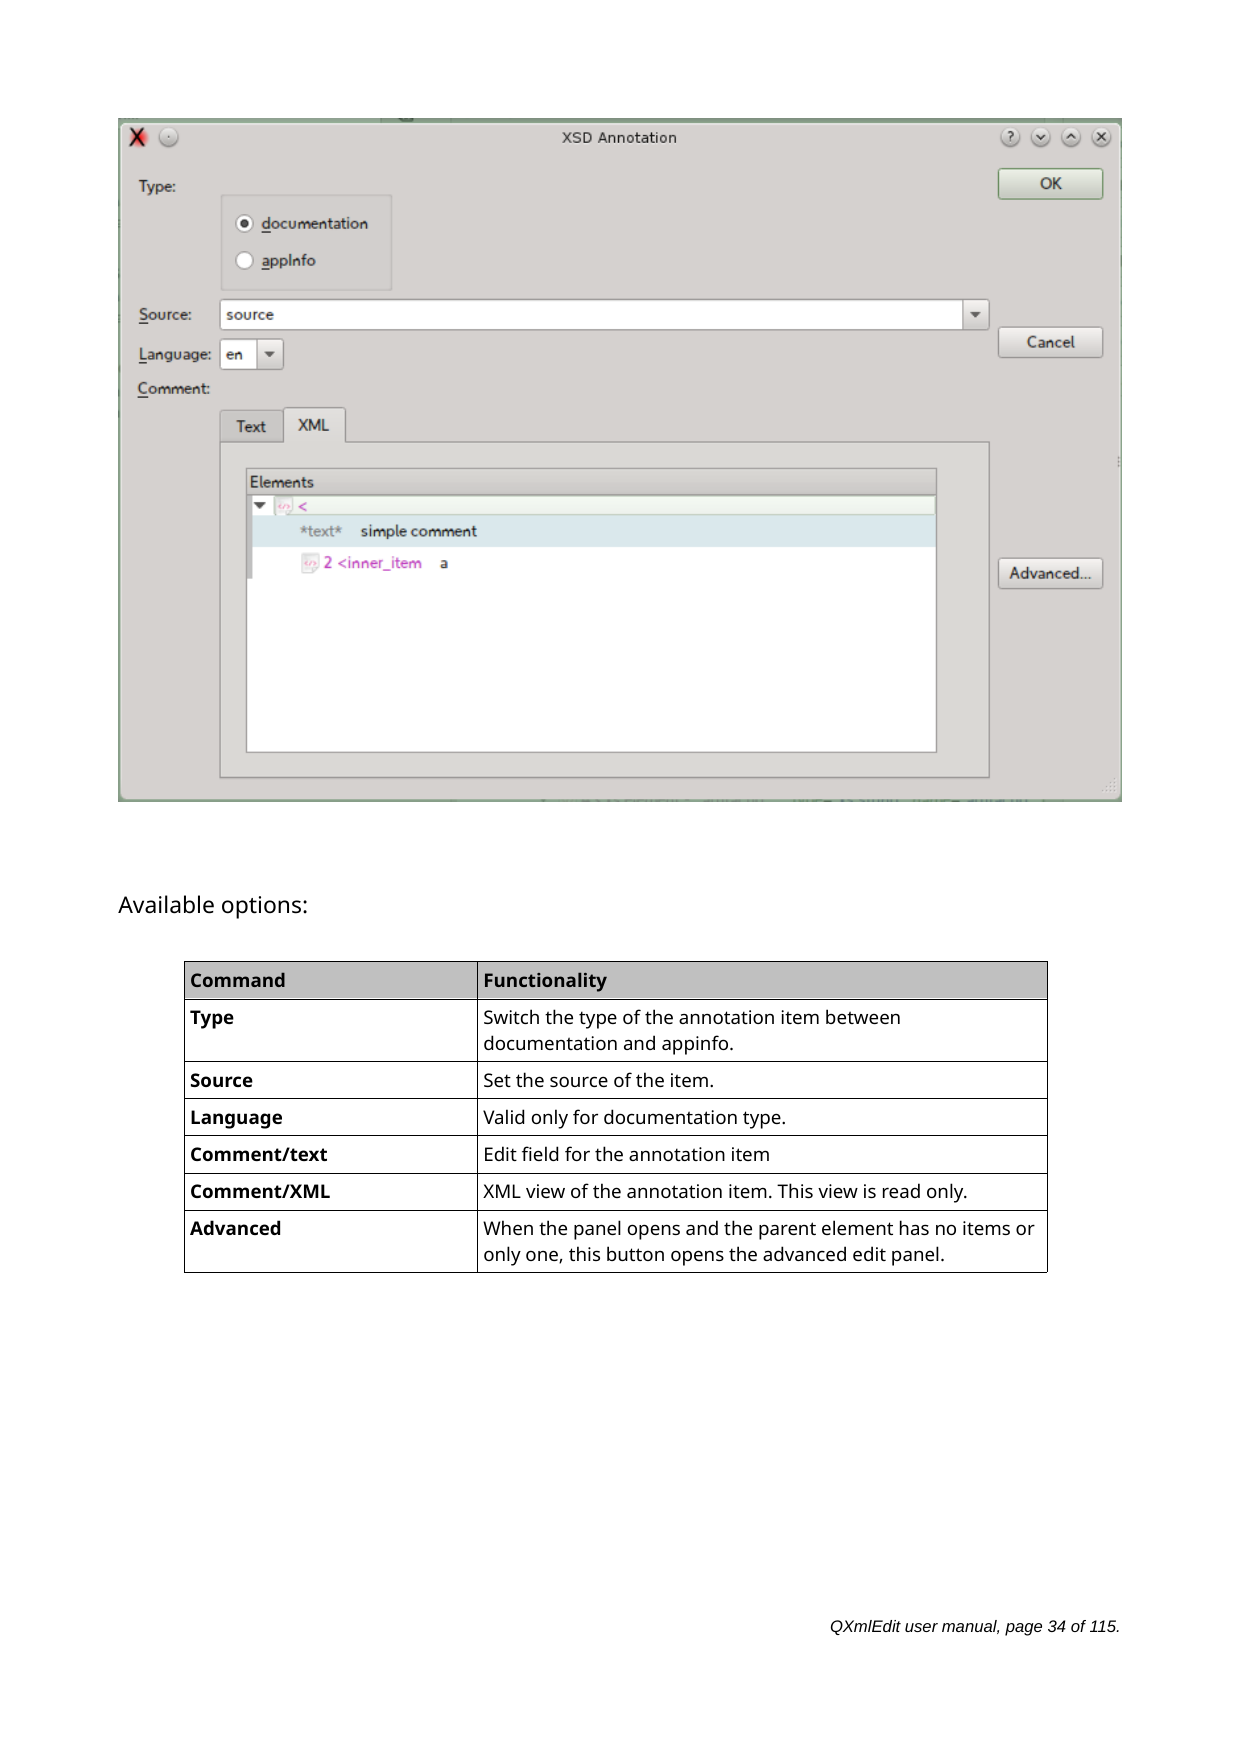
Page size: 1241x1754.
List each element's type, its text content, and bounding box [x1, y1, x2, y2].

table_cell When the panel opens and the parent element has no items or only one, this button opens the advanced edit panel. [478, 1211, 1047, 1272]
table_cell Comment/text [185, 1136, 477, 1172]
table_cell Advanced [185, 1211, 477, 1272]
table_cell Language [185, 1099, 477, 1135]
table_cell Type [185, 1000, 477, 1061]
table_cell Set the source of the item. [478, 1062, 1047, 1098]
table_cell Source [185, 1062, 477, 1098]
picture [118, 118, 1122, 802]
table_cell XML view of the annotation item. This view is read only. [478, 1174, 1047, 1209]
table_cell Switch the type of the annotation item between documentation and appinfo. [478, 1000, 1047, 1061]
table_cell Valid only for documentation type. [478, 1099, 1047, 1135]
table_header Functionality [478, 962, 1047, 998]
table_cell Comment/XML [185, 1174, 477, 1209]
text Available options: [118, 889, 1122, 920]
table_cell Edit field for the annotation item [478, 1136, 1047, 1172]
table_header Command [185, 962, 477, 998]
